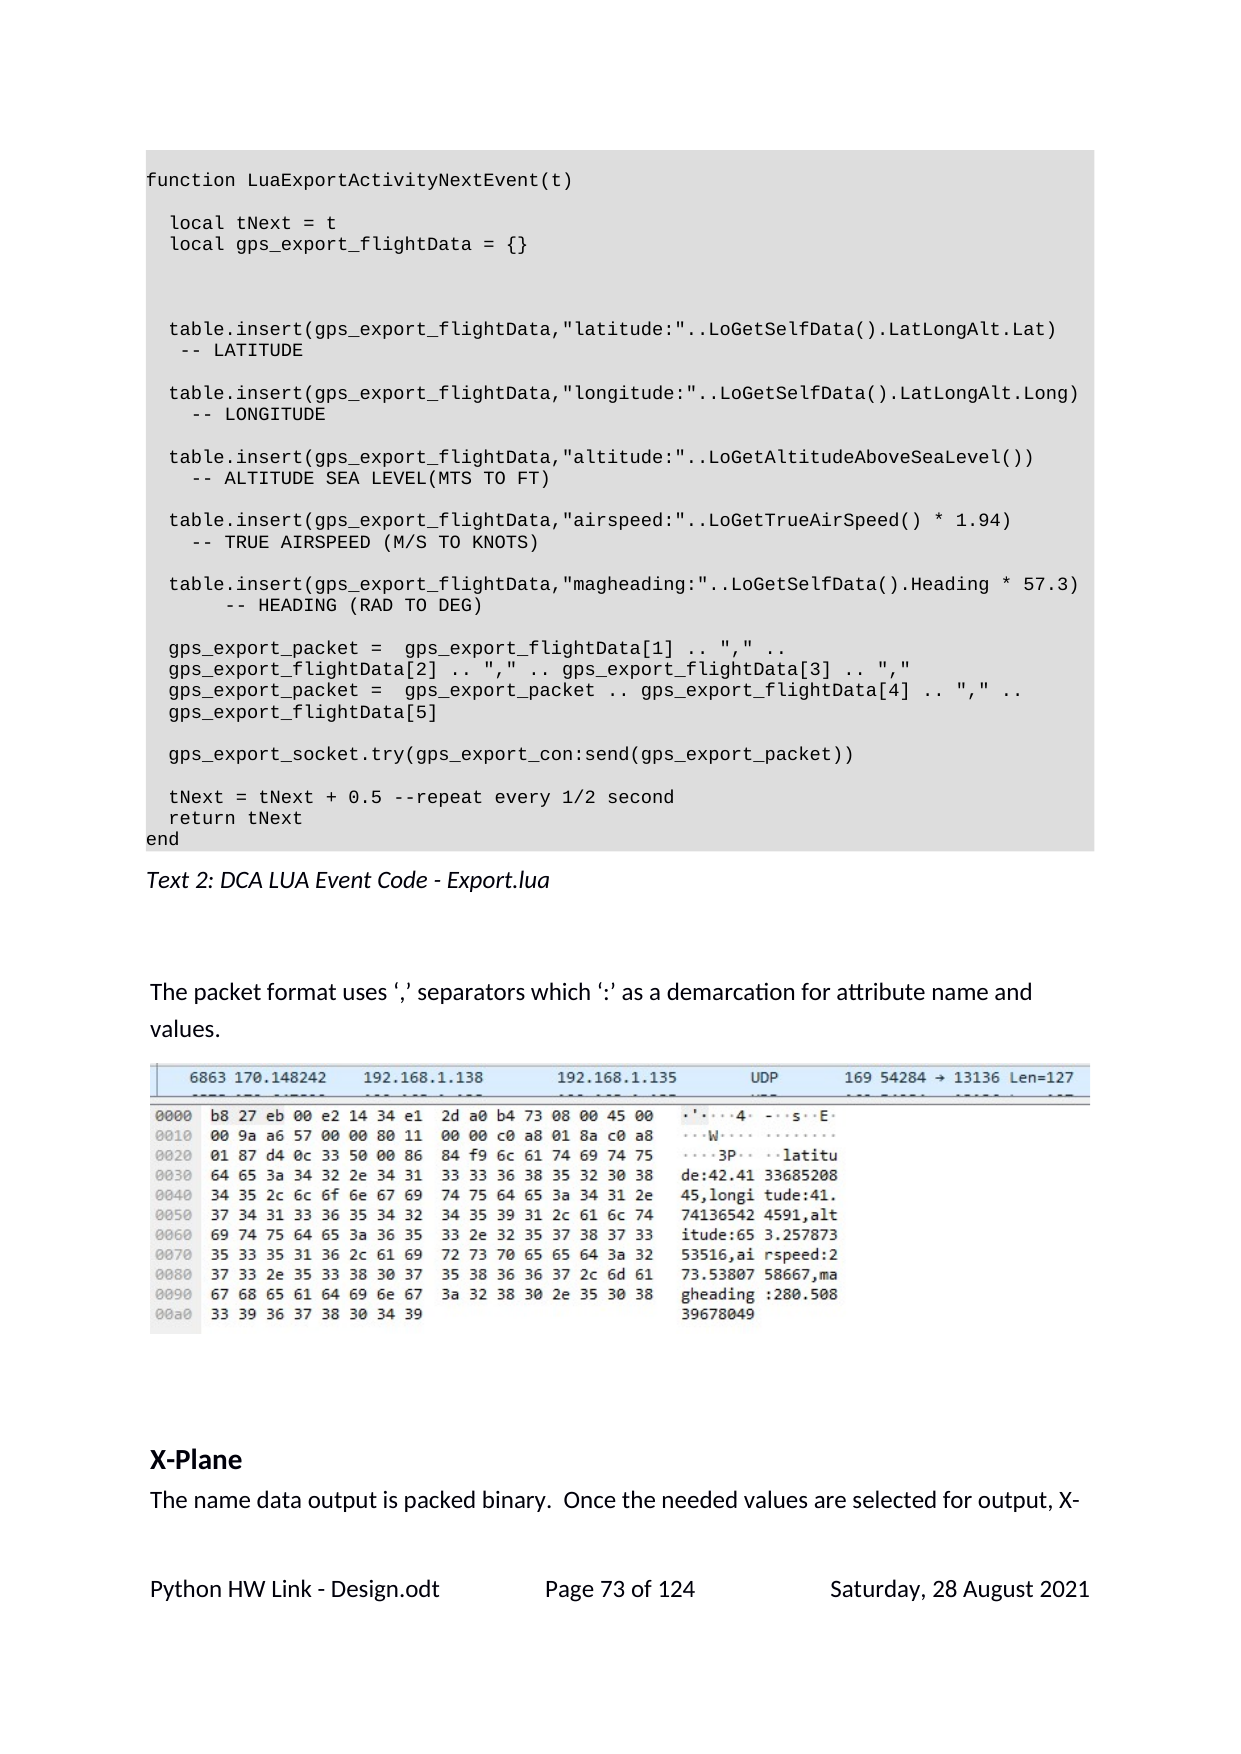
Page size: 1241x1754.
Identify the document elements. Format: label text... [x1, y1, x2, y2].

text Text 2: DCA LUA Event Code - Export.lua [146, 852, 1094, 894]
text The name data output is packed binary. Once the needed values are selected for output, X- [150, 1485, 1090, 1515]
text The packet format uses ‘,’ separators which ‘:’ as a demarcation for attribute name and values. [150, 976, 1090, 1043]
subtitle X-Plane [150, 1441, 1090, 1476]
picture [150, 1063, 1091, 1334]
